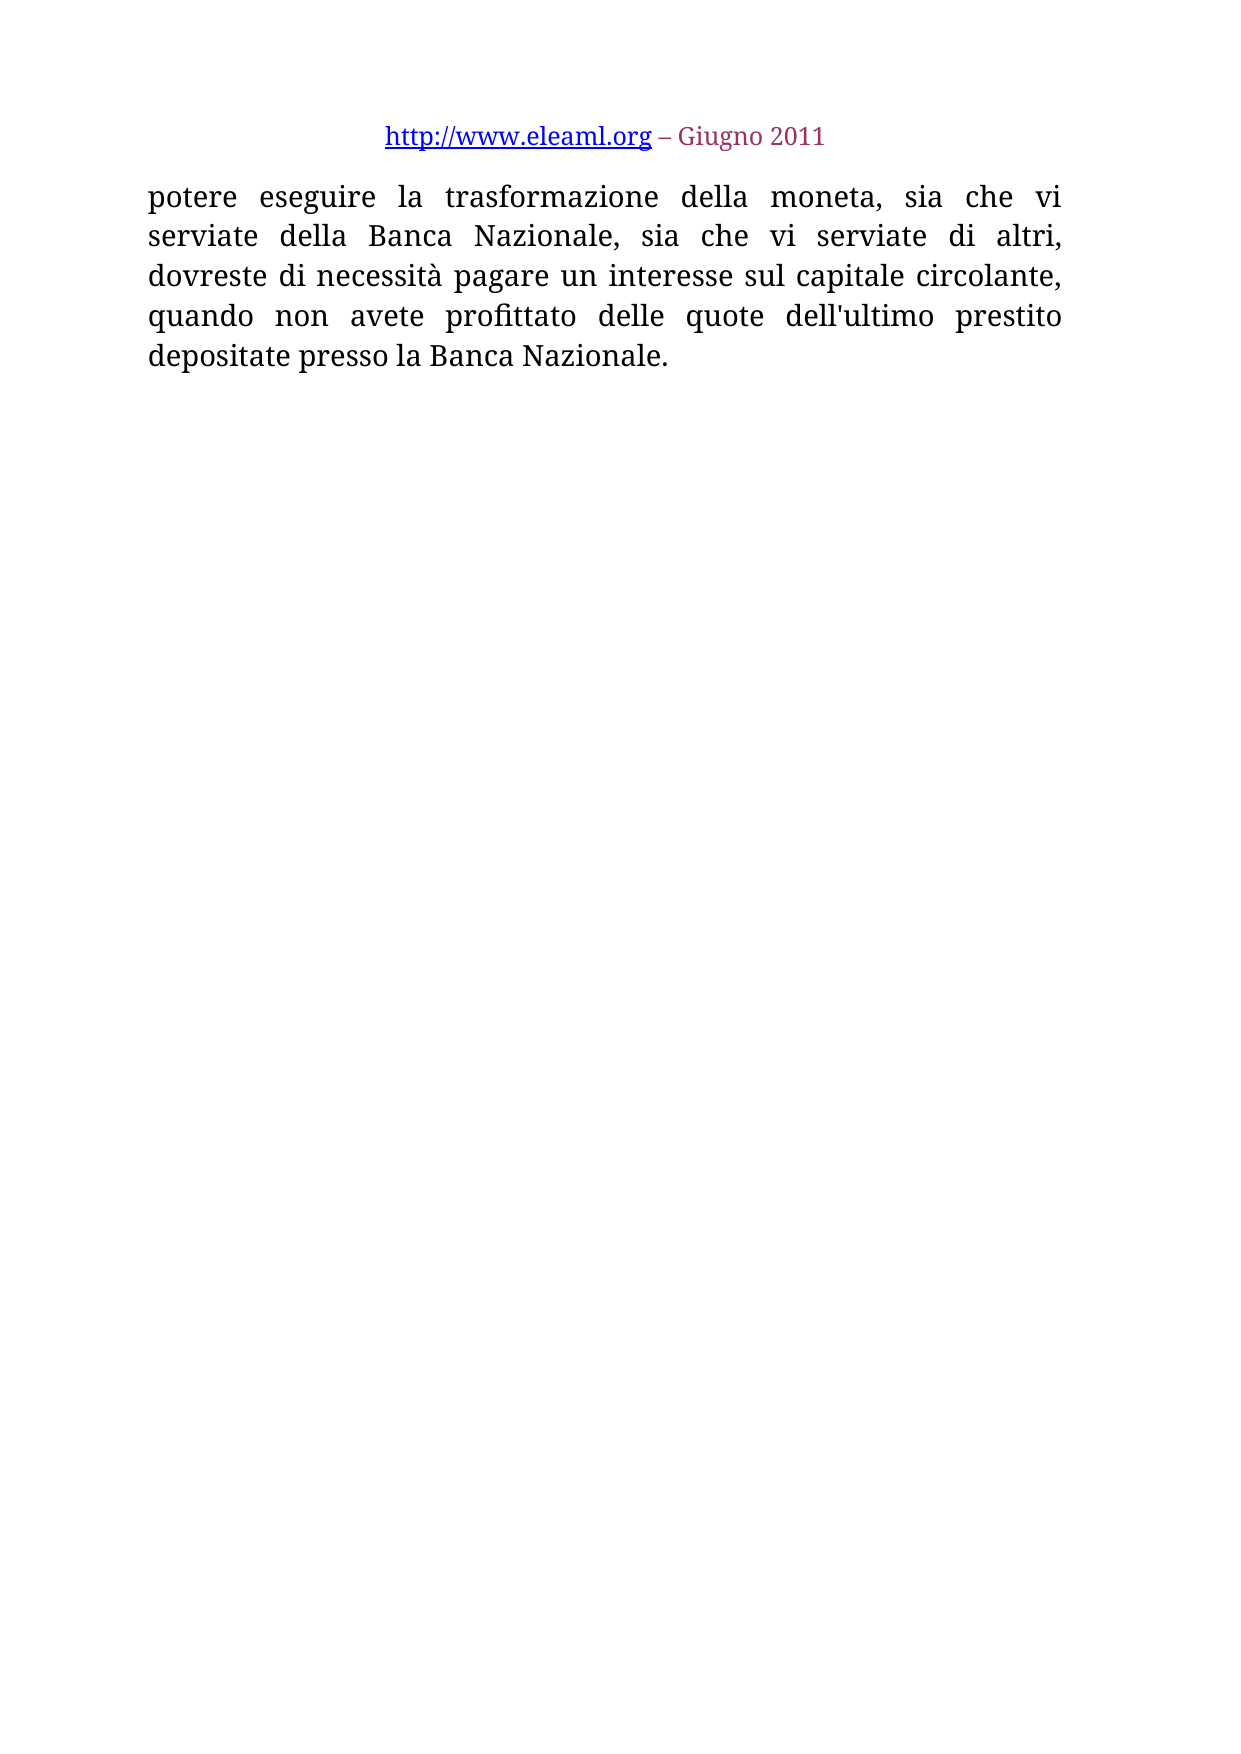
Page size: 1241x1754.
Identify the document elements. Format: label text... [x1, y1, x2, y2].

text potere eseguire la trasformazione della moneta, sia che vi serviate della Banca Nazionale, sia che vi serviate di altri, dovreste di necessità pagare un interesse sul capitale circolante, quando non avete profittato delle quote dell'ultimo prestito depositate presso la Banca Nazionale. [148, 176, 1063, 374]
